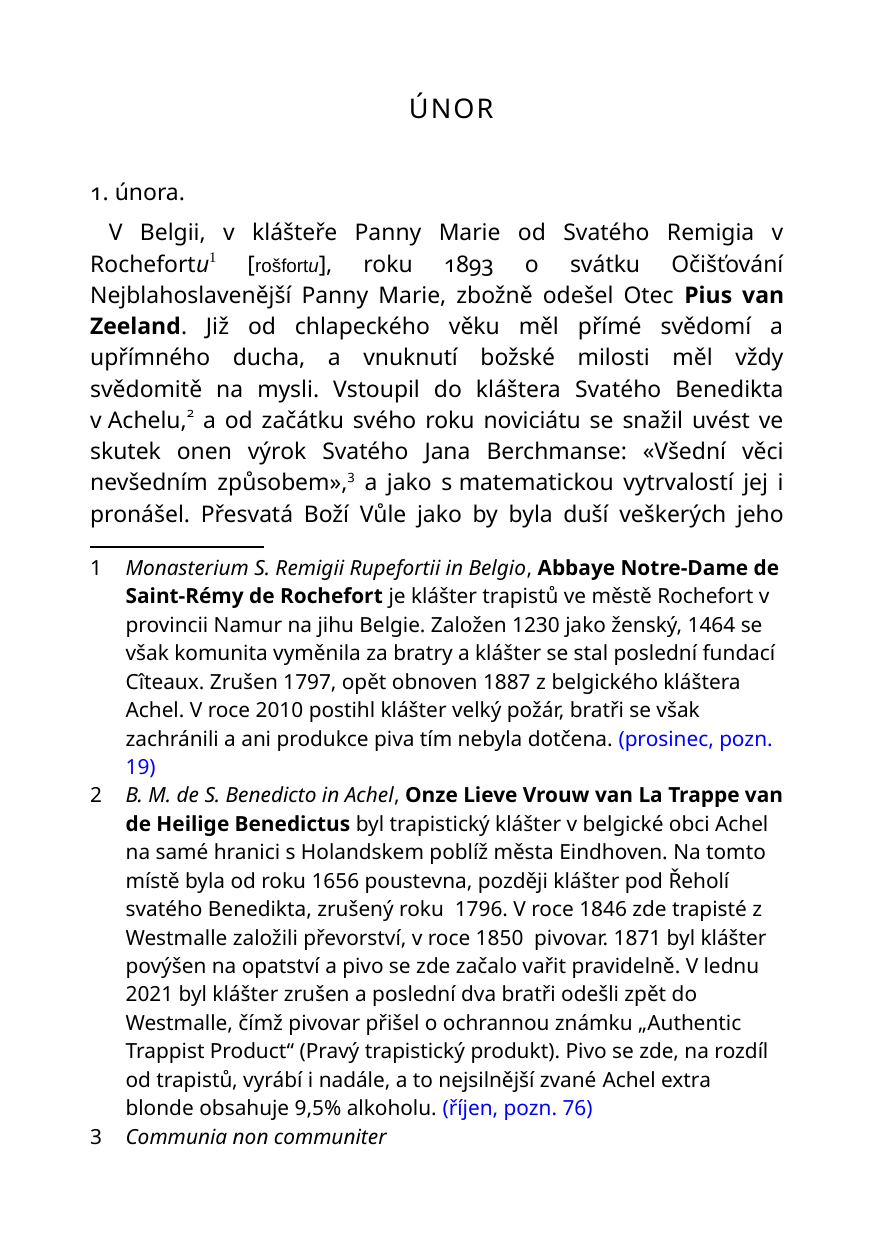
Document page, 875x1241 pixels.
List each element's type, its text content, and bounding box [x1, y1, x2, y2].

text Monasterium S. Remigii Rupefortii in Belgio, Abbaye Notre-Dame de Saint-Rémy de Rochefort je klášter trapistů ve městě Rochefort v provincii Namur na jihu Belgie. Založen 1230 jako ženský, 1464 se však komunita vyměnila za bratry a klášter se stal poslední fundací Cîteaux. Zrušen 1797, opět obnoven 1887 z belgického kláštera Achel. V roce 2010 postihl klášter velký požár, bratři se však zachránili a ani produkce piva tím nebyla dotčena. (prosinec, pozn. 19) [90, 553, 784, 781]
text V Belgii, v klášteře Panny Marie od Svatého Remigia v Rochefortu [rošfortu], roku 1893 o svátku Očišťování Nejblahoslavenější Panny Marie, zbožně odešel Otec Pius van Zeeland. Již od chlapeckého věku měl přímé svědomí a upřímného ducha, a vnuknutí božské milosti měl vždy svědomitě na mysli. Vstoupil do kláštera Svatého Benedikta v Achelu, a od začátku svého roku noviciátu se snažil uvést ve skutek onen výrok Svatého Jana Berchmanse: «Všední věci nevšedním způsobem», a jako s matematickou vytrvalostí jej i pronášel. Přesvatá Boží Vůle jako by byla duší veškerých jeho [90, 216, 784, 529]
text Communia non communiter [90, 1122, 784, 1150]
text ÚNOR [90, 90, 784, 127]
text B. M. de S. Benedicto in Achel, Onze Lieve Vrouw van La Trappe van de Heilige Benedictus byl trapistický klášter v belgické obci Achel na samé hranici s Holandskem poblíž města Eindhoven. Na tomto místě byla od roku 1656 poustevna, později klášter pod Řeholí svatého Benedikta, zrušený roku 1796. V roce 1846 zde trapisté z Westmalle založili převorství, v roce 1850 pivovar. 1871 byl klášter povýšen na opatství a pivo se zde začalo vařit pravidelně. V lednu 2021 byl klášter zrušen a poslední dva bratři odešli zpět do Westmalle, čímž pivovar přišel o ochrannou známku „Authentic Trappist Product“ (Pravý trapistický produkt). Pivo se zde, na rozdíl od trapistů, vyrábí i nadále, a to nejsilnější zvané Achel extra blonde obsahuje 9,5% alkoholu. (říjen, pozn. 76) [90, 781, 784, 1122]
text 1. února. [90, 176, 784, 207]
